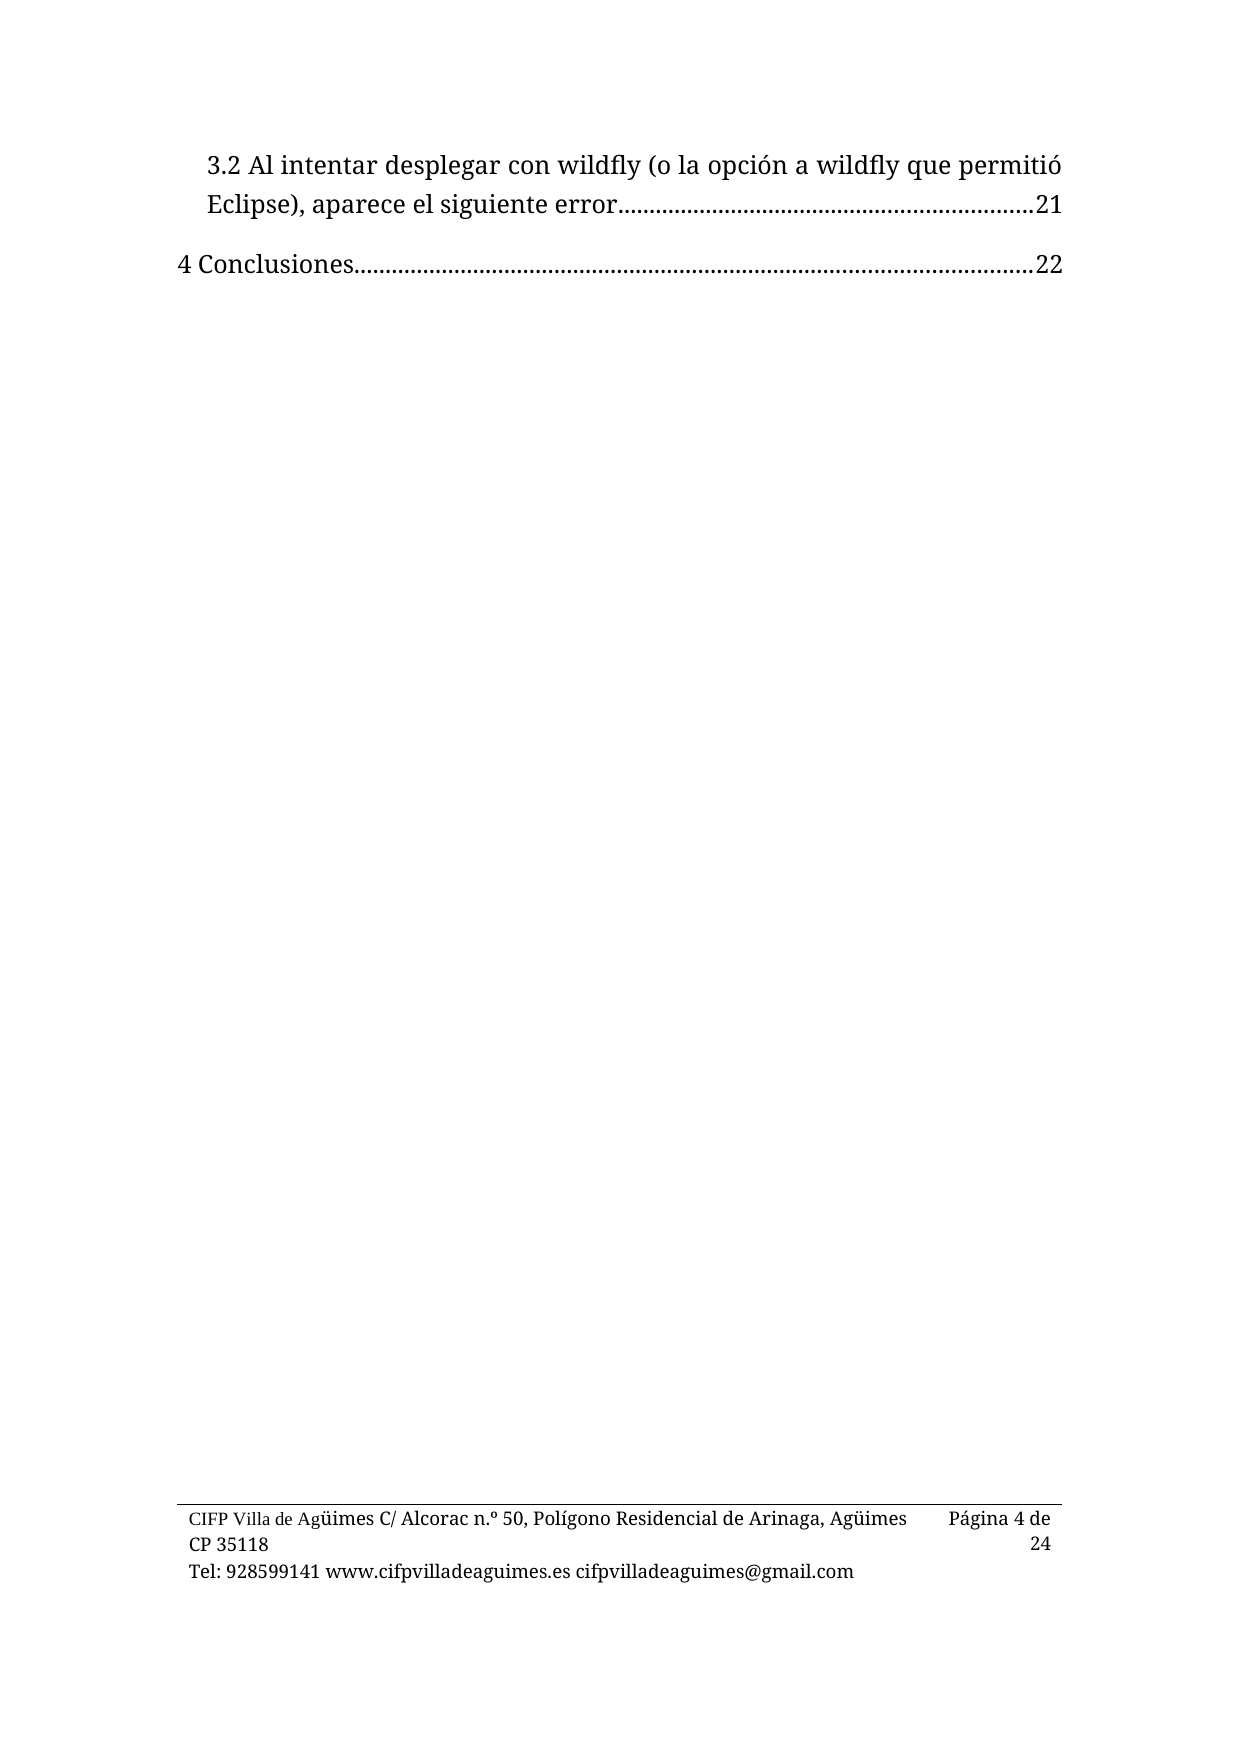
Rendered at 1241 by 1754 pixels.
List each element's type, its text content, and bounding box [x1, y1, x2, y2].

text 4 Conclusiones 22 [177, 247, 1063, 281]
text 3.2 Al intentar desplegar con wildfly (o la opción a wildfly que permitió Eclipse), aparece el siguiente error. 21 [207, 148, 1063, 221]
